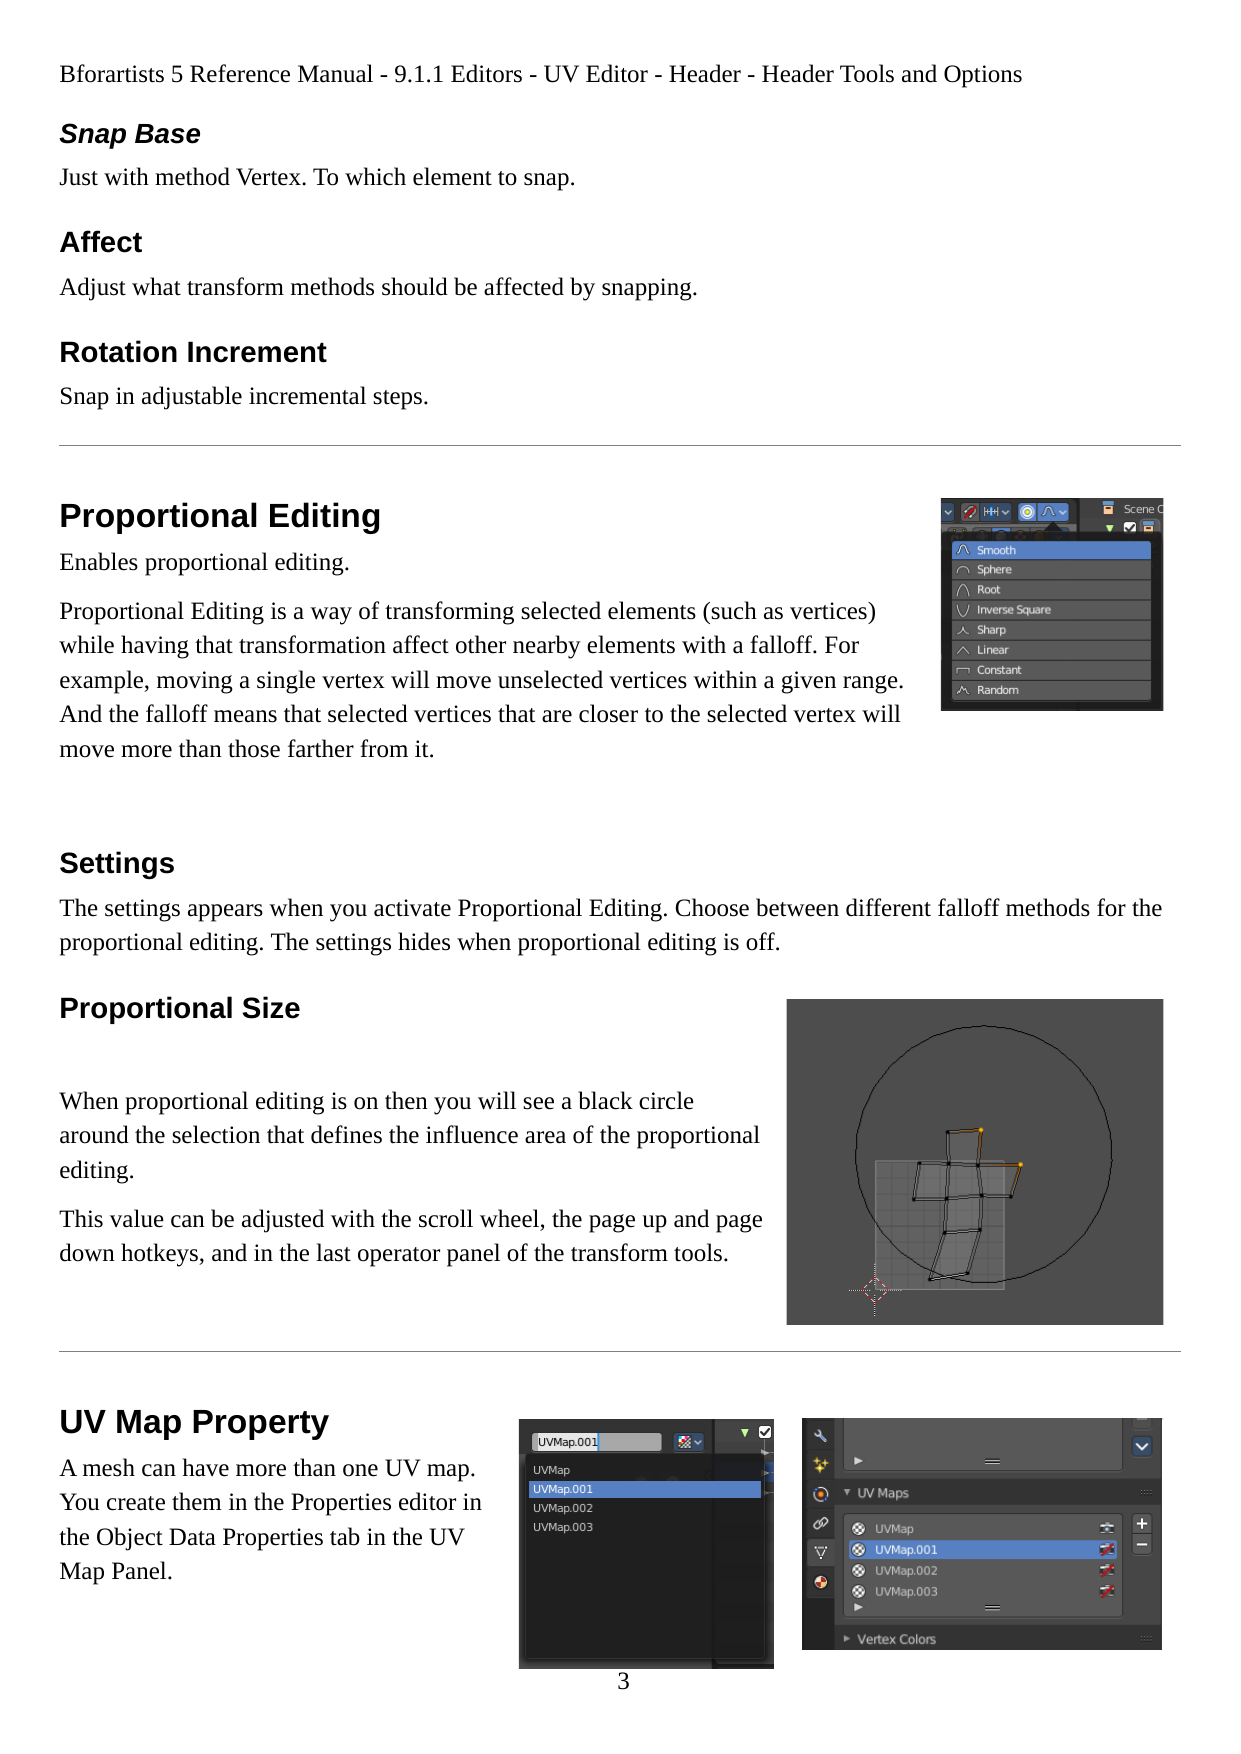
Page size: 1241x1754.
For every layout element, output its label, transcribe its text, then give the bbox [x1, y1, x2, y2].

text Proportional Editing is a way of transforming selected elements (such as vertices) while having that transformation affect other nearby elements with a falloff. For example, moving a single vertex will move unselected vertices within a given range. And the falloff means that selected vertices that are closer to the selected vertex will move more than those farther from it. [59, 596, 1181, 762]
subtitle UV Map Property [59, 1402, 1181, 1440]
subtitle Settings [59, 846, 1181, 880]
subtitle Affect [59, 225, 1181, 259]
text When proportional editing is on then you will see a black circle around the selection that defines the influence area of the proportional editing. [59, 1086, 786, 1184]
picture [518, 1419, 774, 1669]
text Enables proportional editing. [59, 547, 940, 575]
text Adjust what transform methods should be affected by snapping. [59, 272, 1181, 300]
subtitle Proportional Editing [59, 496, 1181, 534]
subtitle Snap Base [59, 117, 1181, 149]
picture [786, 999, 1164, 1325]
text Just with method Vertex. To which element to snap. [59, 162, 1181, 190]
text The settings appears when you activate Proportional Editing. Choose between different falloff methods for the proportional editing. The settings hides when proportional editing is off. [59, 893, 1181, 956]
subtitle Proportional Size [59, 991, 1181, 1024]
subtitle Rotation Increment [59, 335, 1181, 369]
picture [940, 498, 1164, 711]
text Snap in adjustable incremental steps. [59, 381, 1181, 410]
text [774, 1453, 802, 1585]
picture [802, 1418, 1164, 1650]
text A mesh can have more than one UV map. You create them in the Properties editor in the Object Data Properties tab in the UV Map Panel. [59, 1453, 518, 1585]
text This value can be adjusted with the scroll wheel, the page up and page down hotkeys, and in the last operator panel of the transform tools. [59, 1204, 786, 1267]
